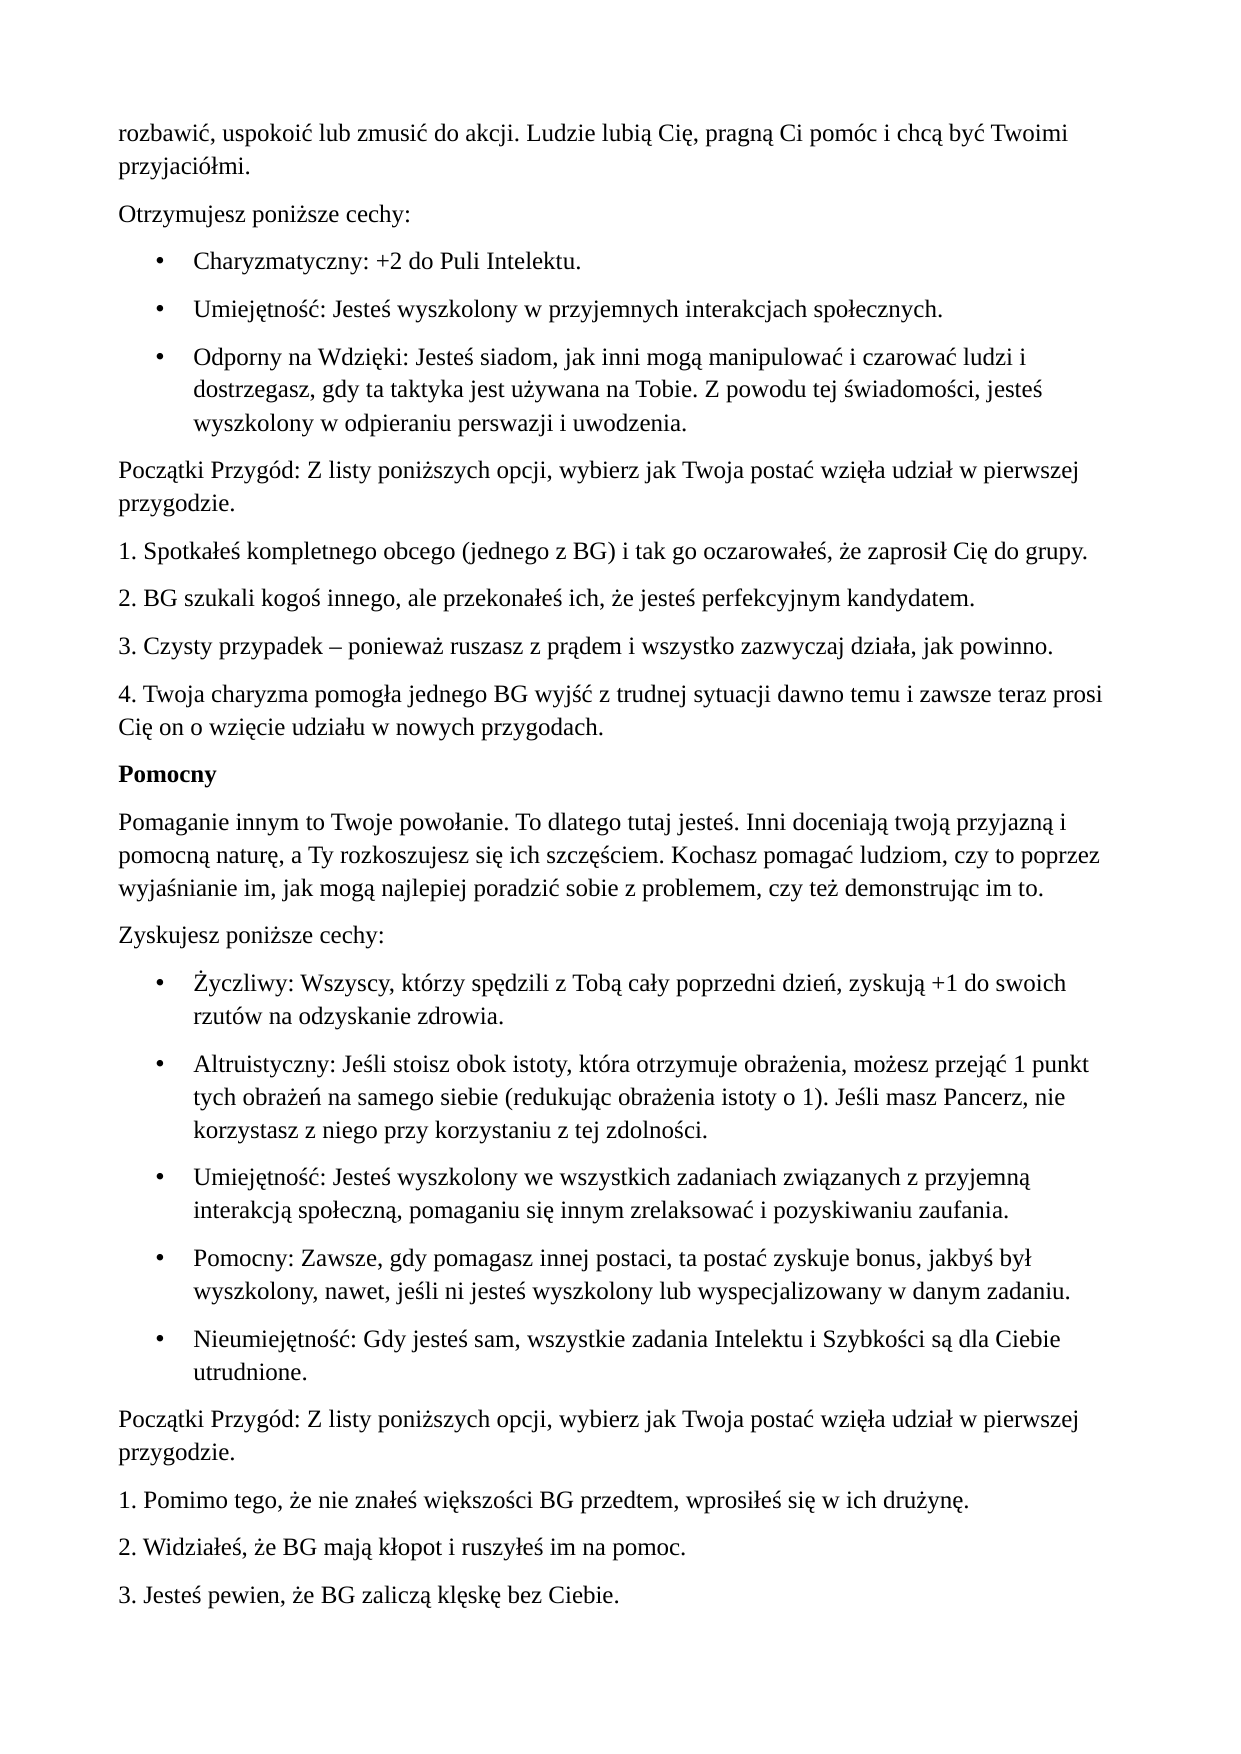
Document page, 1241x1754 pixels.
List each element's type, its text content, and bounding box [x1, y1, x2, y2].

list Umiejętność: Jesteś wyszkolony w przyjemnych interakcjach społecznych. [156, 294, 1122, 323]
text 3. Czysty przypadek – ponieważ ruszasz z prądem i wszystko zazwyczaj działa, jak powinno. [118, 631, 1122, 660]
list Altruistyczny: Jeśli stoisz obok istoty, która otrzymuje obrażenia, możesz przejąć 1 punkt tych obrażeń na samego siebie (redukując obrażenia istoty o 1). Jeśli masz Pancerz, nie korzystasz z niego przy korzystaniu z tej zdolności. [156, 1049, 1122, 1143]
text Początki Przygód: Z listy poniższych opcji, wybierz jak Twoja postać wzięła udział w pierwszej przygodzie. [118, 1404, 1122, 1466]
text 1. Pomimo tego, że nie znałeś większości BG przedtem, wprosiłeś się w ich drużynę. [118, 1485, 1122, 1514]
text rozbawić, uspokoić lub zmusić do akcji. Ludzie lubią Cię, pragną Ci pomóc i chcą być Twoimi przyjaciółmi. [118, 118, 1122, 180]
list Życzliwy: Wszyscy, którzy spędzili z Tobą cały poprzedni dzień, zyskują +1 do swoich rzutów na odzyskanie zdrowia. [156, 968, 1122, 1030]
list Umiejętność: Jesteś wyszkolony we wszystkich zadaniach związanych z przyjemną interakcją społeczną, pomaganiu się innym zrelaksować i pozyskiwaniu zaufania. [156, 1162, 1122, 1224]
text 3. Jesteś pewien, że BG zaliczą klęskę bez Ciebie. [118, 1580, 1122, 1609]
text 2. Widziałeś, że BG mają kłopot i ruszyłeś im na pomoc. [118, 1532, 1122, 1561]
text Pomocny [118, 759, 1122, 788]
text 1. Spotkałeś kompletnego obcego (jednego z BG) i tak go oczarowałeś, że zaprosił Cię do grupy. [118, 536, 1122, 564]
text Pomaganie innym to Twoje powołanie. To dlatego tutaj jesteś. Inni doceniają twoją przyjazną i pomocną naturę, a Ty rozkoszujesz się ich szczęściem. Kochasz pomagać ludziom, czy to poprzez wyjaśnianie im, jak mogą najlepiej poradzić sobie z problemem, czy też demonstrując im to. [118, 807, 1122, 902]
text 4. Twoja charyzma pomogła jednego BG wyjść z trudnej sytuacji dawno temu i zawsze teraz prosi Cię on o wzięcie udziału w nowych przygodach. [118, 679, 1122, 740]
list Nieumiejętność: Gdy jesteś sam, wszystkie zadania Intelektu i Szybkości są dla Ciebie utrudnione. [156, 1324, 1122, 1385]
list Charyzmatyczny: +2 do Puli Intelektu. [156, 246, 1122, 275]
text Początki Przygód: Z listy poniższych opcji, wybierz jak Twoja postać wzięła udział w pierwszej przygodzie. [118, 455, 1122, 517]
text Zyskujesz poniższe cechy: [118, 921, 1122, 949]
list Pomocny: Zawsze, gdy pomagasz innej postaci, ta postać zyskuje bonus, jakbyś był wyszkolony, nawet, jeśli ni jesteś wyszkolony lub wyspecjalizowany w danym zadaniu. [156, 1243, 1122, 1305]
list Odporny na Wdzięki: Jesteś siadom, jak inni mogą manipulować i czarować ludzi i dostrzegasz, gdy ta taktyka jest używana na Tobie. Z powodu tej świadomości, jesteś wyszkolony w odpieraniu perswazji i uwodzenia. [156, 342, 1122, 436]
text 2. BG szukali kogoś innego, ale przekonałeś ich, że jesteś perfekcyjnym kandydatem. [118, 583, 1122, 612]
text Otrzymujesz poniższe cechy: [118, 199, 1122, 227]
